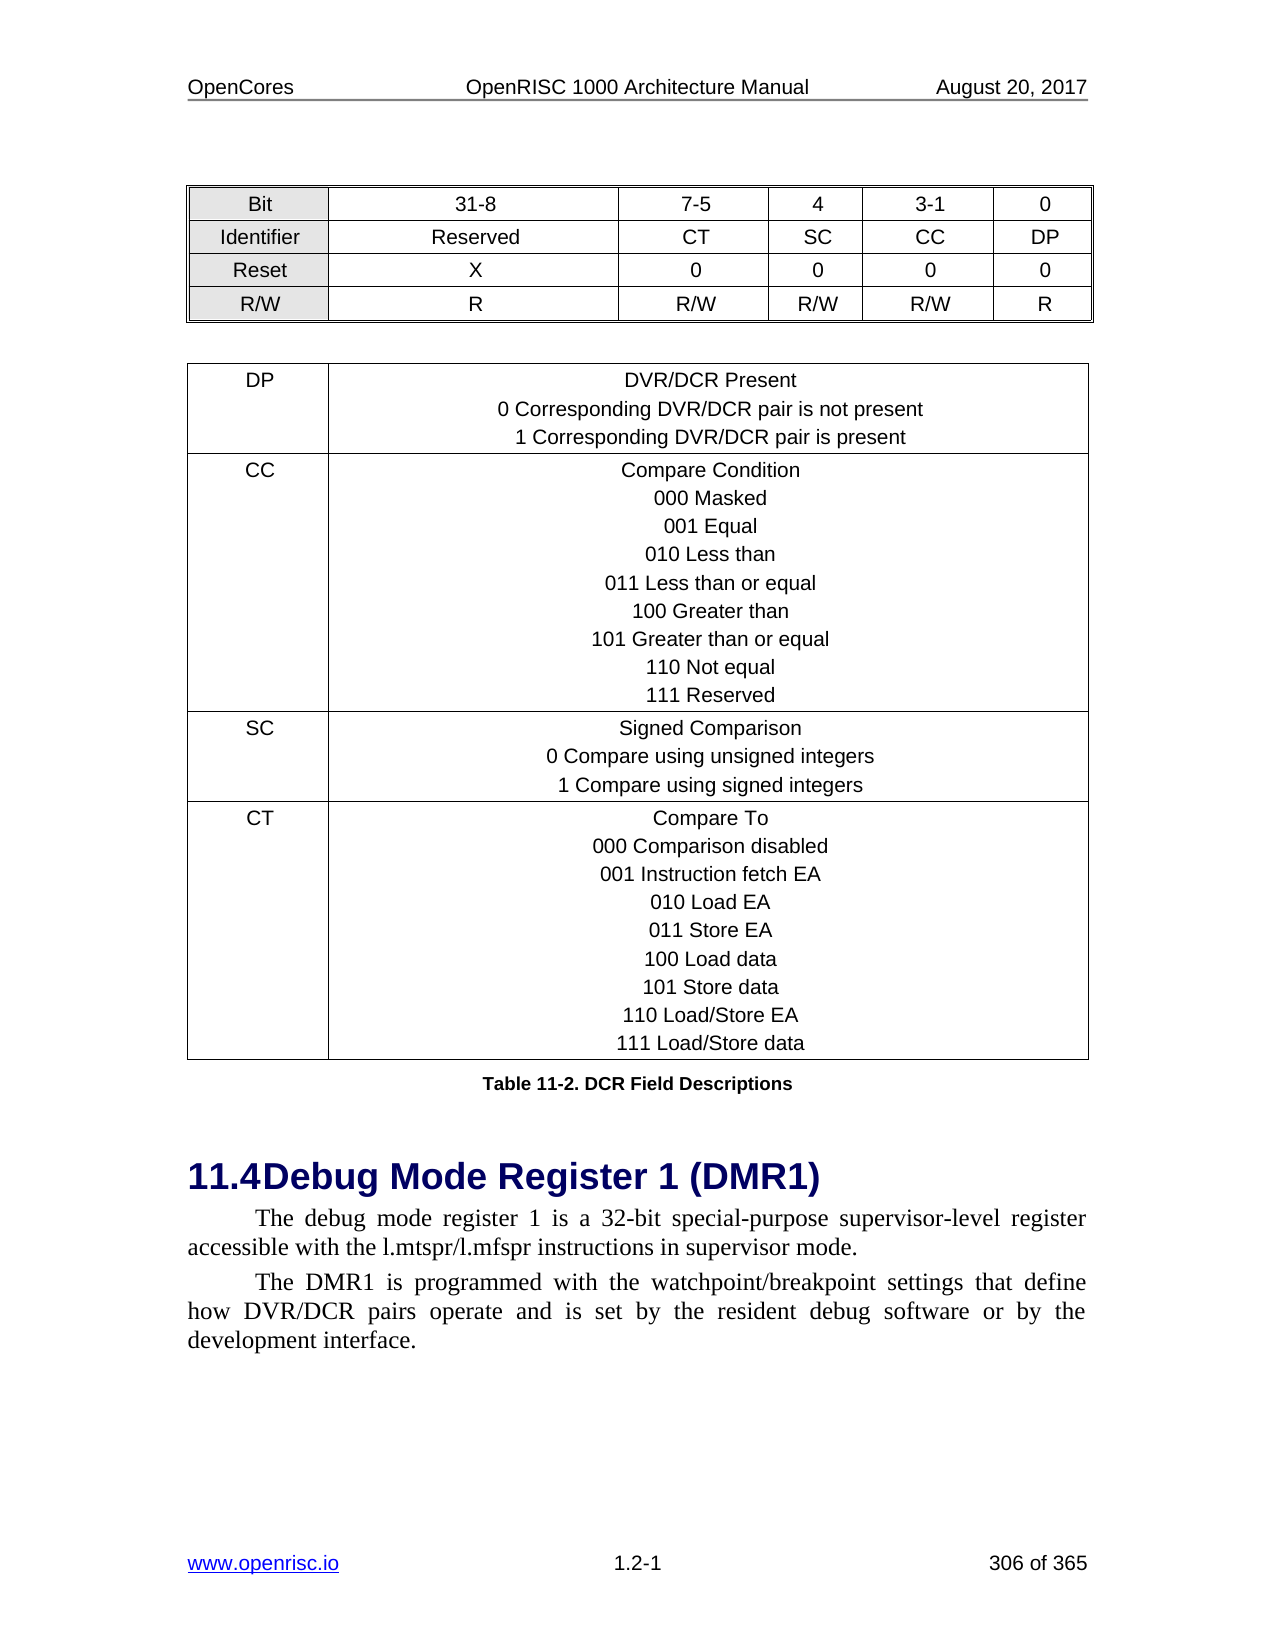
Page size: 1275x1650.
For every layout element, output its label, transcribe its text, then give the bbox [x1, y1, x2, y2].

table_header Bit [190, 188, 328, 219]
table_cell R/W [769, 287, 862, 319]
table_cell DP [994, 221, 1091, 253]
table_header 4 [769, 188, 862, 219]
table_cell 0 [619, 254, 768, 286]
table_cell Reserved [329, 221, 618, 253]
table_cell R [329, 287, 618, 319]
table_cell Identifier [190, 221, 328, 253]
text The DMR1 is programmed with the watchpoint/breakpoint settings that define how DVR/DCR pairs operate and is set by the resident debug software or by the development interface. [187, 1267, 1087, 1353]
table_cell R/W [619, 287, 768, 319]
table_cell Reset [190, 254, 328, 286]
table_header 7-5 [619, 188, 768, 219]
text Table 11-2. DCR Field Descriptions [187, 1072, 1087, 1094]
table_header 31-8 [329, 188, 618, 219]
table_cell Compare To 000 Comparison disabled 001 Instruction fetch EA 010 Load EA 011 Store EA 100 Load data 101 Store data 110 Load/Store EA 111 Load/Store data [329, 802, 1088, 1059]
table_cell CT [188, 802, 328, 1059]
table_cell 0 [863, 254, 993, 286]
subtitle Debug Mode Register 1 (DMR1) [187, 1154, 1087, 1197]
table_cell R [994, 287, 1091, 319]
table_cell R/W [863, 287, 993, 319]
table_header 0 [994, 188, 1091, 219]
table_cell SC [188, 712, 328, 801]
table_cell CC [188, 454, 328, 711]
table_cell CT [619, 221, 768, 253]
table_header DVR/DCR Present 0 Corresponding DVR/DCR pair is not present 1 Corresponding DVR/DCR pair is present [329, 364, 1088, 453]
table_cell SC [769, 221, 862, 253]
text The debug mode register 1 is a 32-bit special-purpose supervisor-level register accessible with the l.mtspr/l.mfspr instructions in supervisor mode. [187, 1203, 1087, 1261]
table_header DP [188, 364, 328, 453]
table_cell 0 [994, 254, 1091, 286]
table_cell CC [863, 221, 993, 253]
table_header 3-1 [863, 188, 993, 219]
table_cell Signed Comparison 0 Compare using unsigned integers 1 Compare using signed integers [329, 712, 1088, 801]
table_cell Compare Condition 000 Masked 001 Equal 010 Less than 011 Less than or equal 100 Greater than 101 Greater than or equal 110 Not equal 111 Reserved [329, 454, 1088, 711]
table_cell R/W [190, 287, 328, 319]
table_cell 0 [769, 254, 862, 286]
table_cell X [329, 254, 618, 286]
